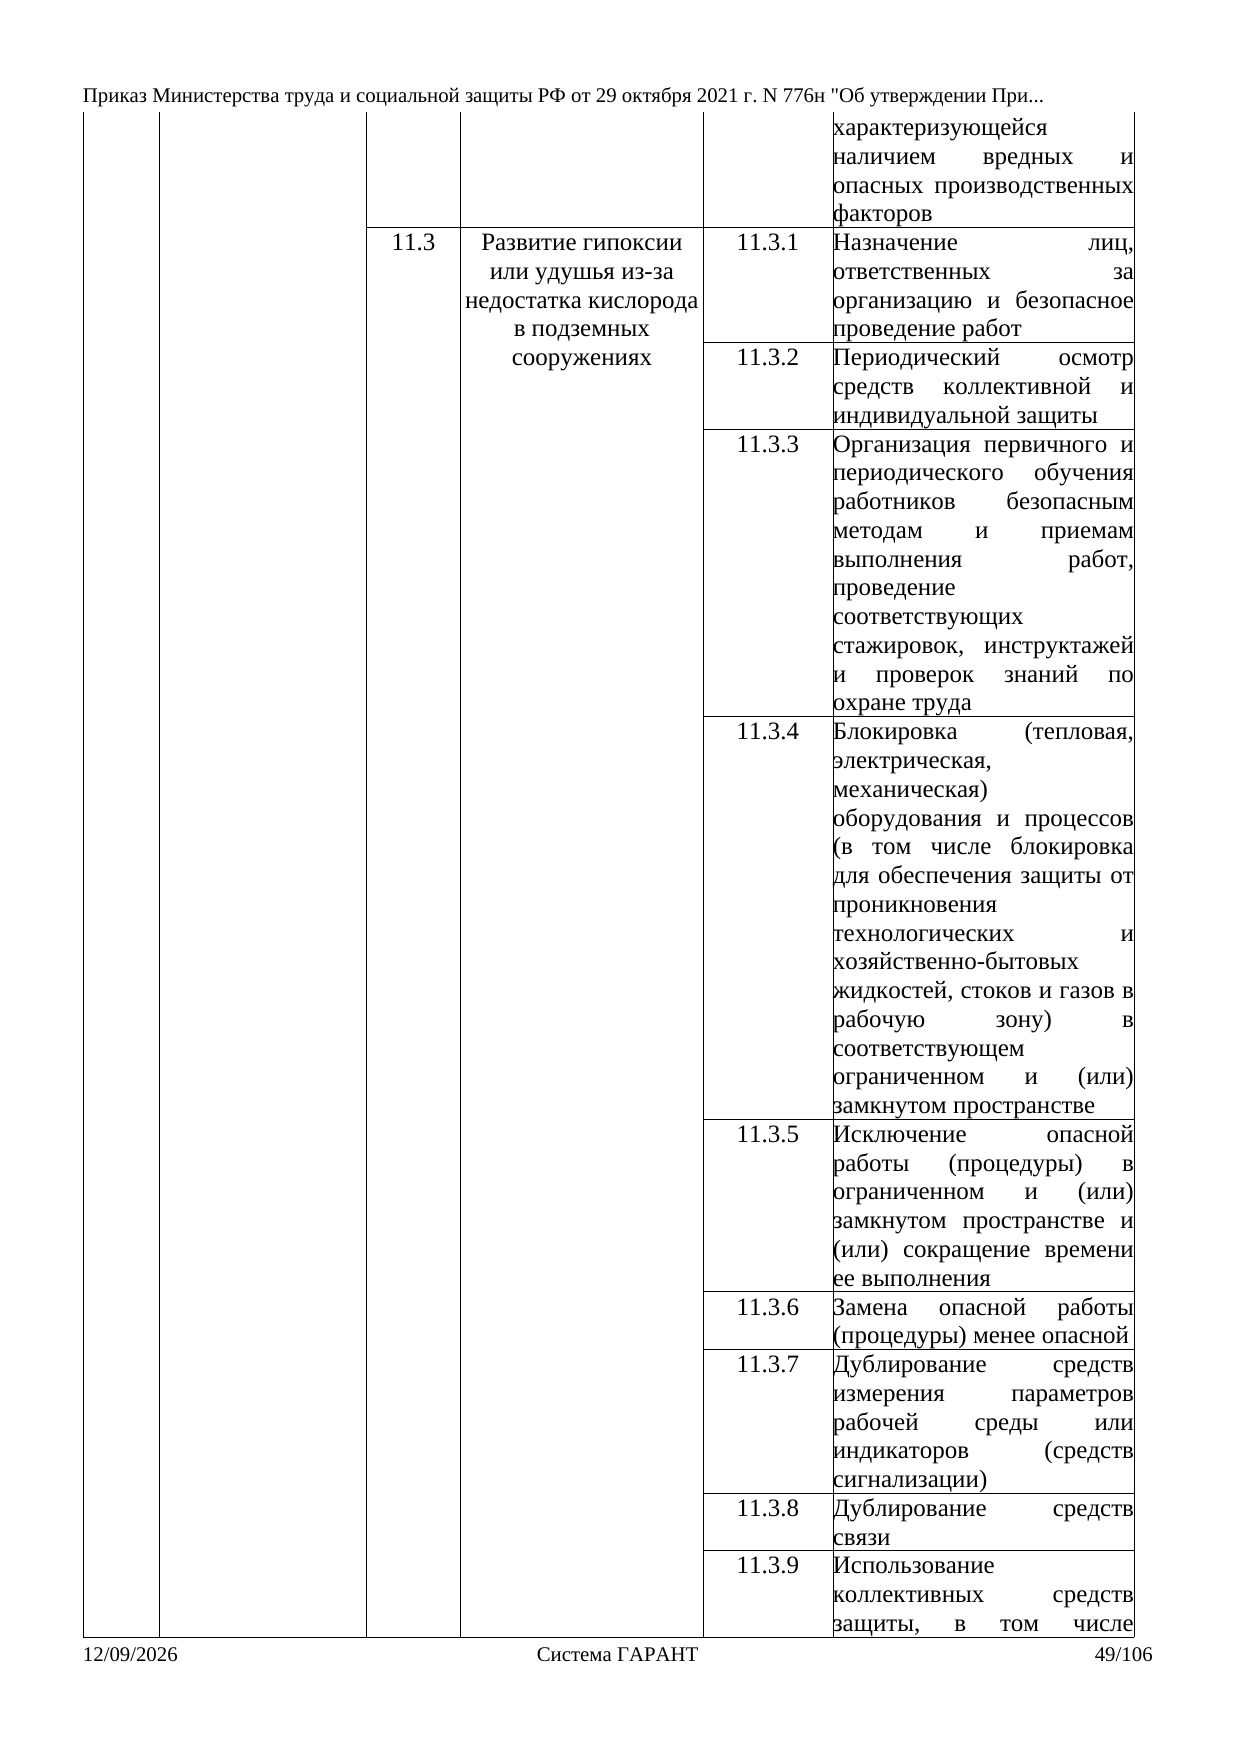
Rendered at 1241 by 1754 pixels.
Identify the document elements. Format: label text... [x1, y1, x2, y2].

table_cell Исключение опасной работы (процедуры) в ограниченном и (или) замкнутом пространстве и (или) сокращение времени ее выполнения [834, 1120, 1134, 1291]
table_cell [367, 112, 460, 227]
table_cell Использование коллективных средств защиты, в том числе [834, 1551, 1134, 1637]
table_cell Периодический осмотр средств коллективной и индивидуальной защиты [834, 343, 1134, 429]
table_cell 11.3.6 [704, 1292, 833, 1349]
table_cell Организация первичного и периодического обучения работников безопасным методам и приемам выполнения работ, проведение соответствующих стажировок, инструктажей и проверок знаний по охране труда [834, 430, 1134, 716]
table_cell [84, 112, 159, 1637]
table_cell 11.3.7 [704, 1350, 833, 1493]
table_cell Дублирование средств связи [834, 1494, 1134, 1550]
table_cell 11.3.3 [704, 430, 833, 716]
table_cell Замена опасной работы (процедуры) менее опасной [834, 1292, 1134, 1349]
table_cell 11.3.8 [704, 1494, 833, 1550]
table_cell [704, 112, 833, 227]
table_cell 11.3 [367, 228, 460, 1637]
table_cell 11.3.2 [704, 343, 833, 429]
table_cell [461, 112, 703, 227]
table_cell Блокировка (тепловая, электрическая, механическая) оборудования и процессов (в том числе блокировка для обеспечения защиты от проникновения технологических и хозяйственно-бытовых жидкостей, стоков и газов в рабочую зону) в соответствующем ограниченном и (или) замкнутом пространстве [834, 717, 1134, 1119]
table_cell 11.3.5 [704, 1120, 833, 1291]
table_cell Дублирование средств измерения параметров рабочей среды или индикаторов (средств сигнализации) [834, 1350, 1134, 1493]
table_cell 11.3.4 [704, 717, 833, 1119]
table_cell Назначение лиц, ответственных за организацию и безопасное проведение работ [834, 228, 1134, 342]
table_cell характеризующейся наличием вредных и опасных производственных факторов [834, 112, 1134, 227]
table_cell Развитие гипоксии или удушья из-за недостатка кислорода в подземных сооружениях [461, 228, 703, 1637]
table_cell [160, 112, 366, 1637]
table_cell 11.3.9 [704, 1551, 833, 1637]
table_cell 11.3.1 [704, 228, 833, 342]
